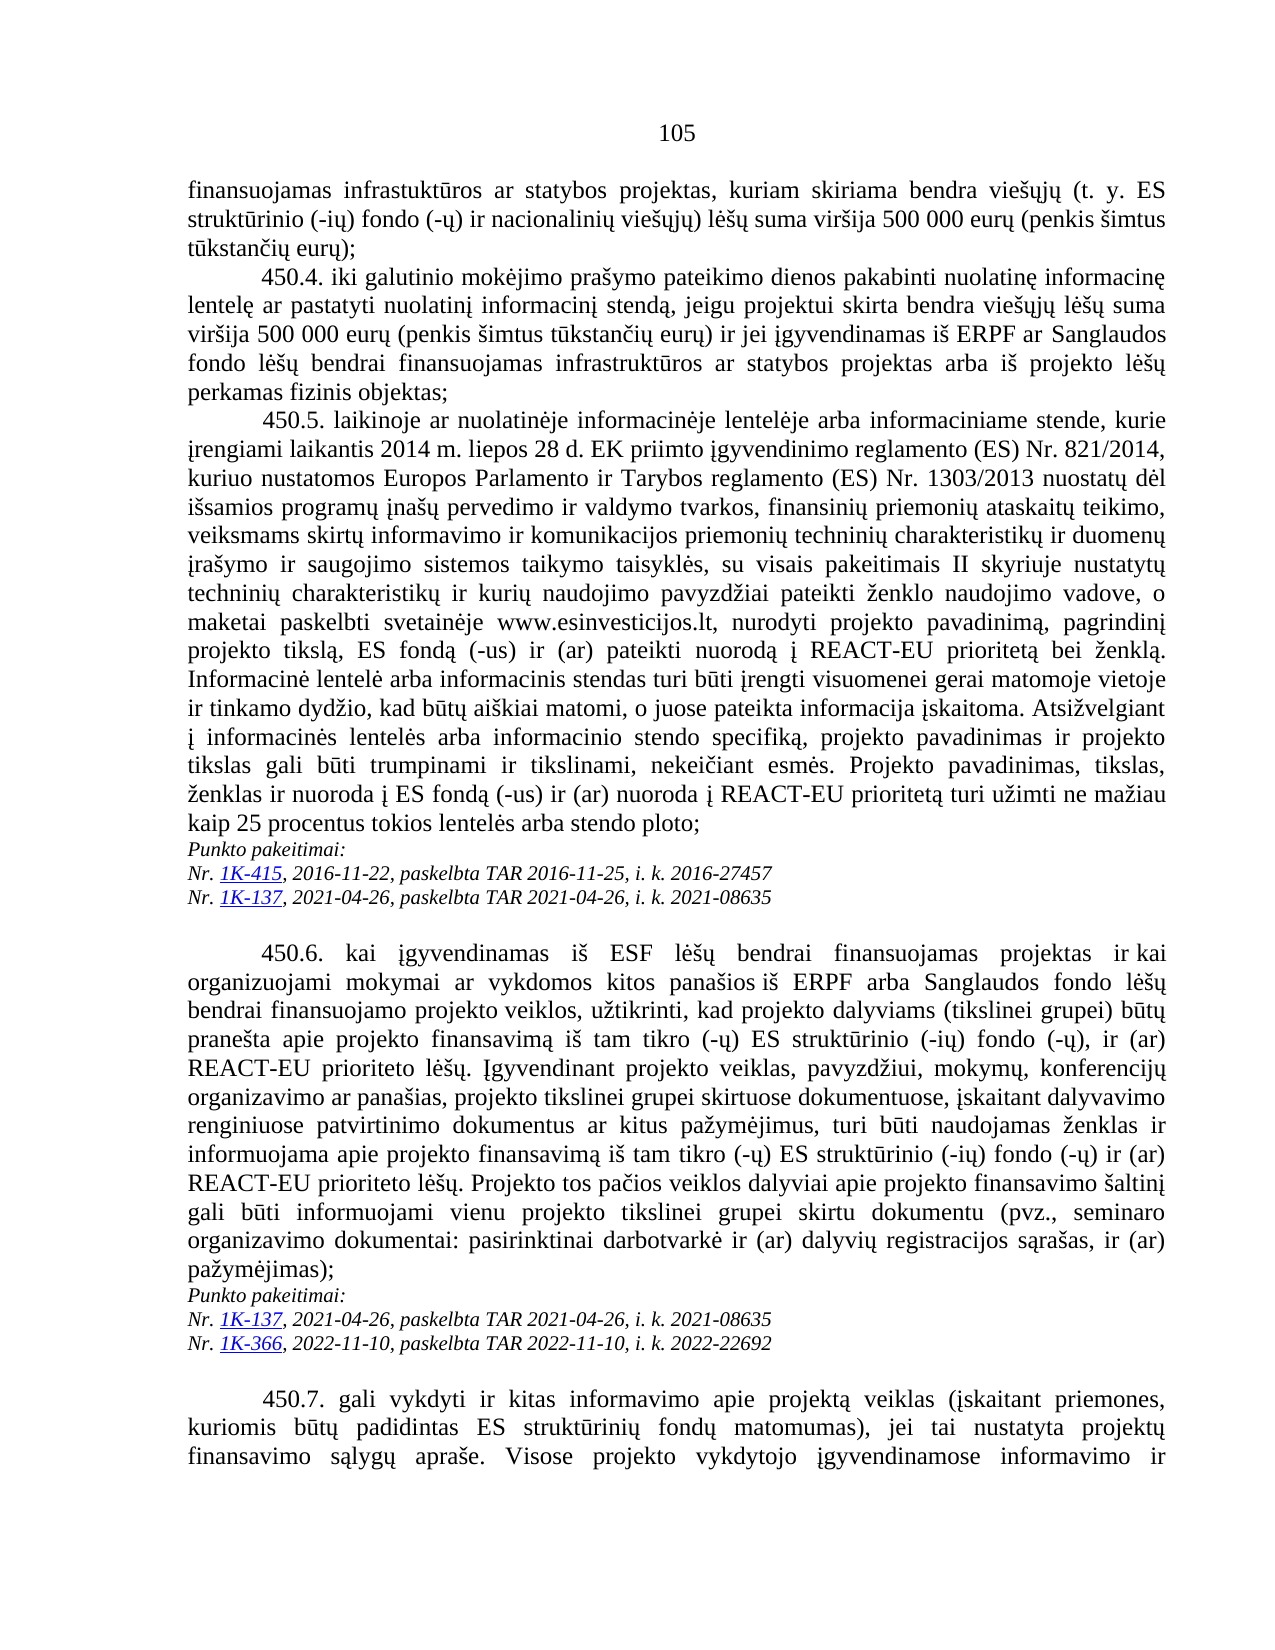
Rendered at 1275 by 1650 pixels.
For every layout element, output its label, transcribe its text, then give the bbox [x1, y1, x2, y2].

text 450.6. kai įgyvendinamas iš ESF lėšų bendrai finansuojamas projektas ir kai organizuojami mokymai ar vykdomos kitos panašios iš ERPF arba Sanglaudos fondo lėšų bendrai finansuojamo projekto veiklos, užtikrinti, kad projekto dalyviams (tikslinei grupei) būtų pranešta apie projekto finansavimą iš tam tikro (-ų) ES struktūrinio (-ių) fondo (-ų), ir (ar) REACT-EU prioriteto lėšų. Įgyvendinant projekto veiklas, pavyzdžiui, mokymų, konferencijų organizavimo ar panašias, projekto tikslinei grupei skirtuose dokumentuose, įskaitant dalyvavimo renginiuose patvirtinimo dokumentus ar kitus pažymėjimus, turi būti naudojamas ženklas ir informuojama apie projekto finansavimą iš tam tikro (-ų) ES struktūrinio (-ių) fondo (-ų) ir (ar) REACT-EU prioriteto lėšų. Projekto tos pačios veiklos dalyviai apie projekto finansavimo šaltinį gali būti informuojami vienu projekto tikslinei grupei skirtu dokumentu (pvz., seminaro organizavimo dokumentai: pasirinktinai darbotvarkė ir (ar) dalyvių registracijos sąrašas, ir (ar) pažymėjimas); [187, 938, 1167, 1283]
text 450.4. iki galutinio mokėjimo prašymo pateikimo dienos pakabinti nuolatinę informacinę lentelę ar pastatyti nuolatinį informacinį stendą, jeigu projektui skirta bendra viešųjų lėšų suma viršija 500 000 eurų (penkis šimtus tūkstančių eurų) ir jei įgyvendinamas iš ERPF ar Sanglaudos fondo lėšų bendrai finansuojamas infrastruktūros ar statybos projektas arba iš projekto lėšų perkamas fizinis objektas; [187, 262, 1167, 406]
text Punkto pakeitimai: [187, 837, 1167, 861]
text finansuojamas infrastuktūros ar statybos projektas, kuriam skiriama bendra viešųjų (t. y. ES struktūrinio (-ių) fondo (-ų) ir nacionalinių viešųjų) lėšų suma viršija 500 000 eurų (penkis šimtus tūkstančių eurų); [187, 176, 1167, 262]
text Nr. 1K-137, 2021-04-26, paskelbta TAR 2021-04-26, i. k. 2021-08635 [187, 1307, 1167, 1331]
text Nr. 1K-366, 2022-11-10, paskelbta TAR 2022-11-10, i. k. 2022-22692 [187, 1331, 1167, 1355]
text Nr. 1K-415, 2016-11-22, paskelbta TAR 2016-11-25, i. k. 2016-27457 [187, 861, 1167, 885]
text 450.5. laikinoje ar nuolatinėje informacinėje lentelėje arba informaciniame stende, kurie įrengiami laikantis 2014 m. liepos 28 d. EK priimto įgyvendinimo reglamento (ES) Nr. 821/2014, kuriuo nustatomos Europos Parlamento ir Tarybos reglamento (ES) Nr. 1303/2013 nuostatų dėl išsamios programų įnašų pervedimo ir valdymo tvarkos, finansinių priemonių ataskaitų teikimo, veiksmams skirtų informavimo ir komunikacijos priemonių techninių charakteristikų ir duomenų įrašymo ir saugojimo sistemos taikymo taisyklės, su visais pakeitimais II skyriuje nustatytų techninių charakteristikų ir kurių naudojimo pavyzdžiai pateikti ženklo naudojimo vadove, o maketai paskelbti svetainėje www.esinvesticijos.lt, nurodyti projekto pavadinimą, pagrindinį projekto tikslą, ES fondą (-us) ir (ar) pateikti nuorodą į REACT-EU prioritetą bei ženklą. Informacinė lentelė arba informacinis stendas turi būti įrengti visuomenei gerai matomoje vietoje ir tinkamo dydžio, kad būtų aiškiai matomi, o juose pateikta informacija įskaitoma. Atsižvelgiant į informacinės lentelės arba informacinio stendo specifiką, projekto pavadinimas ir projekto tikslas gali būti trumpinami ir tikslinami, nekeičiant esmės. Projekto pavadinimas, tikslas, ženklas ir nuoroda į ES fondą (-us) ir (ar) nuoroda į REACT-EU prioritetą turi užimti ne mažiau kaip 25 procentus tokios lentelės arba stendo ploto; [187, 406, 1167, 837]
text Punkto pakeitimai: [187, 1283, 1167, 1307]
text 450.7. gali vykdyti ir kitas informavimo apie projektą veiklas (įskaitant priemones, kuriomis būtų padidintas ES struktūrinių fondų matomumas), jei tai nustatyta projektų finansavimo sąlygų apraše. Visose projekto vykdytojo įgyvendinamose informavimo ir [187, 1384, 1167, 1470]
text Nr. 1K-137, 2021-04-26, paskelbta TAR 2021-04-26, i. k. 2021-08635 [187, 885, 1167, 909]
